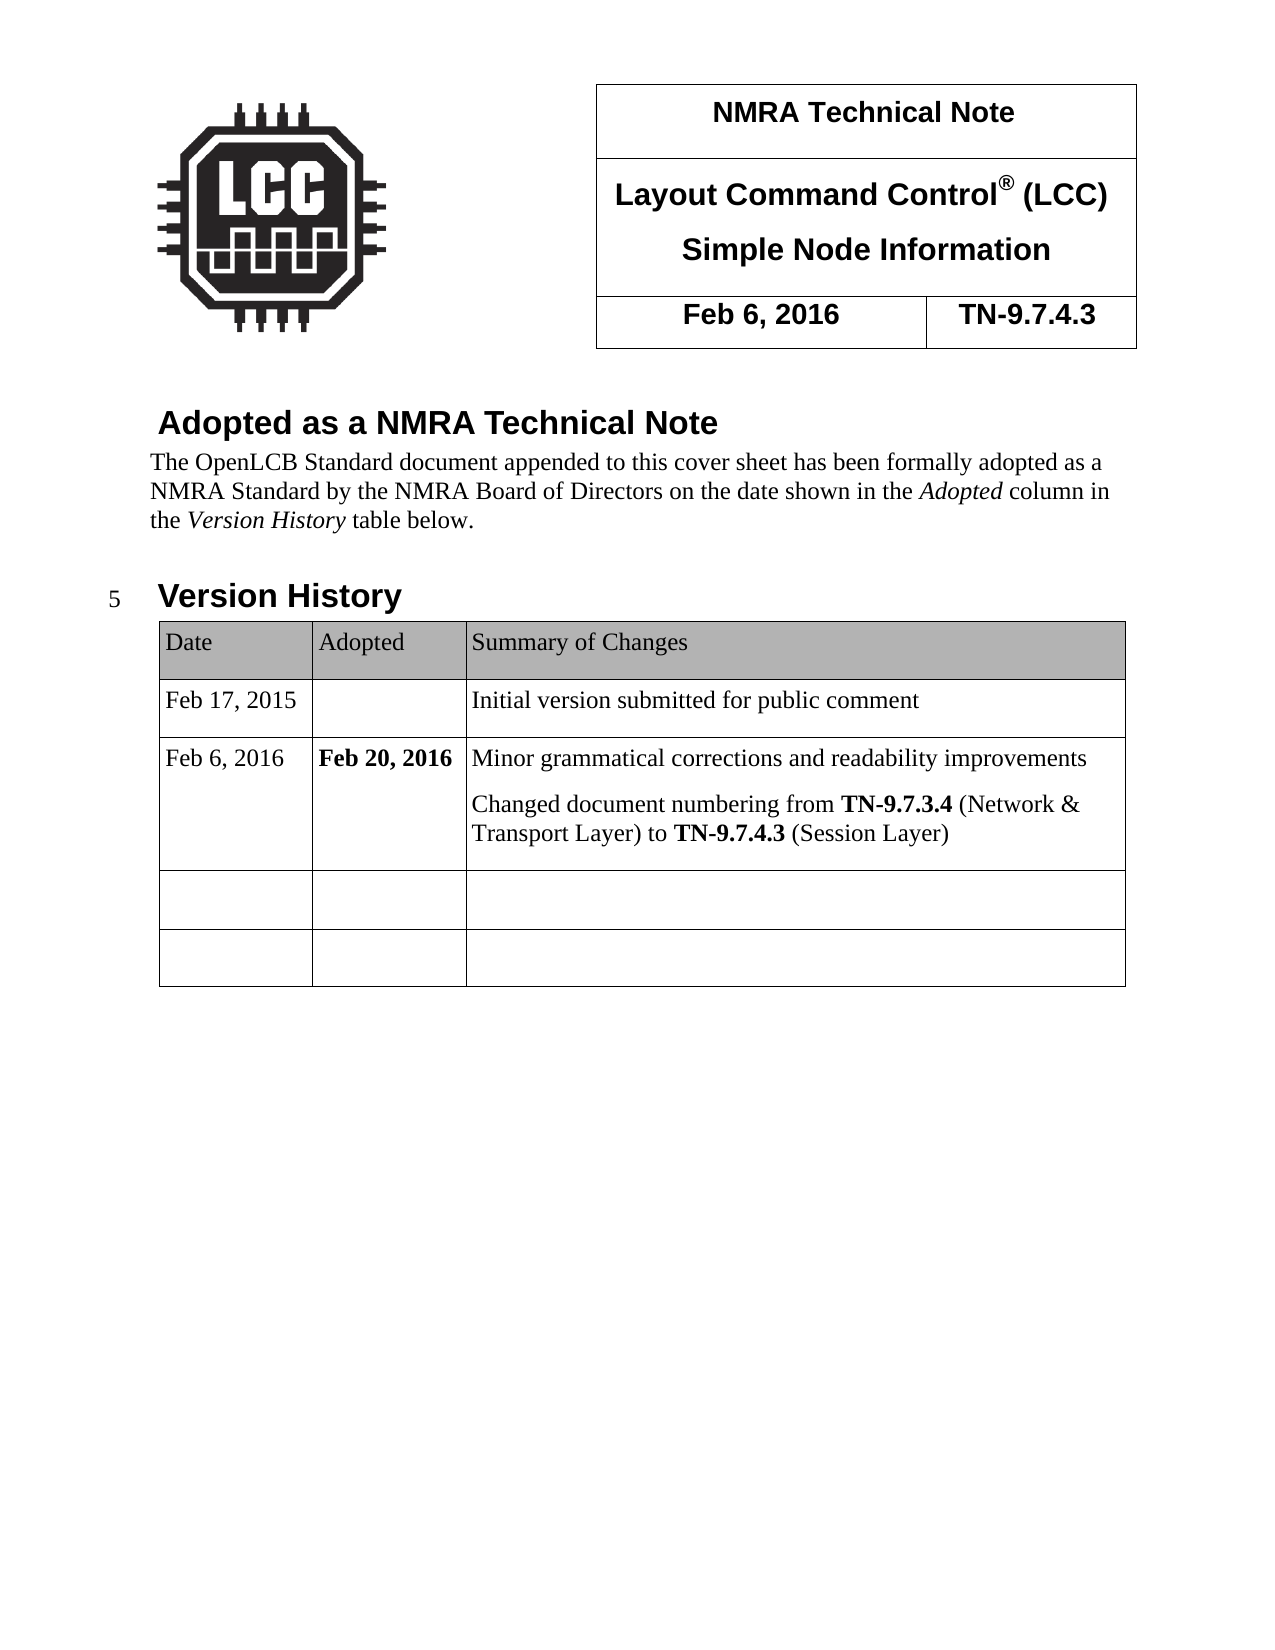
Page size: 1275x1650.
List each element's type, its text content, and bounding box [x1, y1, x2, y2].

table_cell Feb 6, 2016 [160, 738, 312, 870]
picture [138, 83, 408, 349]
table_cell Feb 17, 2015 [160, 680, 312, 737]
table_header Summary of Changes [467, 622, 1125, 679]
table_cell Feb 20, 2016 [313, 738, 466, 870]
table_cell Initial version submitted for public comment [467, 680, 1125, 737]
subtitle Version History [112, 576, 1125, 615]
table_cell Minor grammatical corrections and readability improvements Changed document numbering from TN-9.7.3.4 (Network & Transport Layer) to TN-9.7.4.3 (Session Layer) [467, 738, 1125, 870]
text The OpenLCB Standard document appended to this cover sheet has been formally adopted as a NMRA Standard by the NMRA Board of Directors on the date shown in the Adopted column in the Version History table below. [150, 447, 1125, 534]
table_cell [467, 930, 1125, 986]
table_cell [313, 930, 466, 986]
table_cell [467, 871, 1125, 928]
table_cell [313, 871, 466, 928]
table_header Adopted [313, 622, 466, 679]
table_cell [313, 680, 466, 737]
subtitle Adopted as a NMRA Technical Note [112, 403, 1125, 441]
table_header Date [160, 622, 312, 679]
table_cell [160, 930, 312, 986]
table_cell [160, 871, 312, 928]
